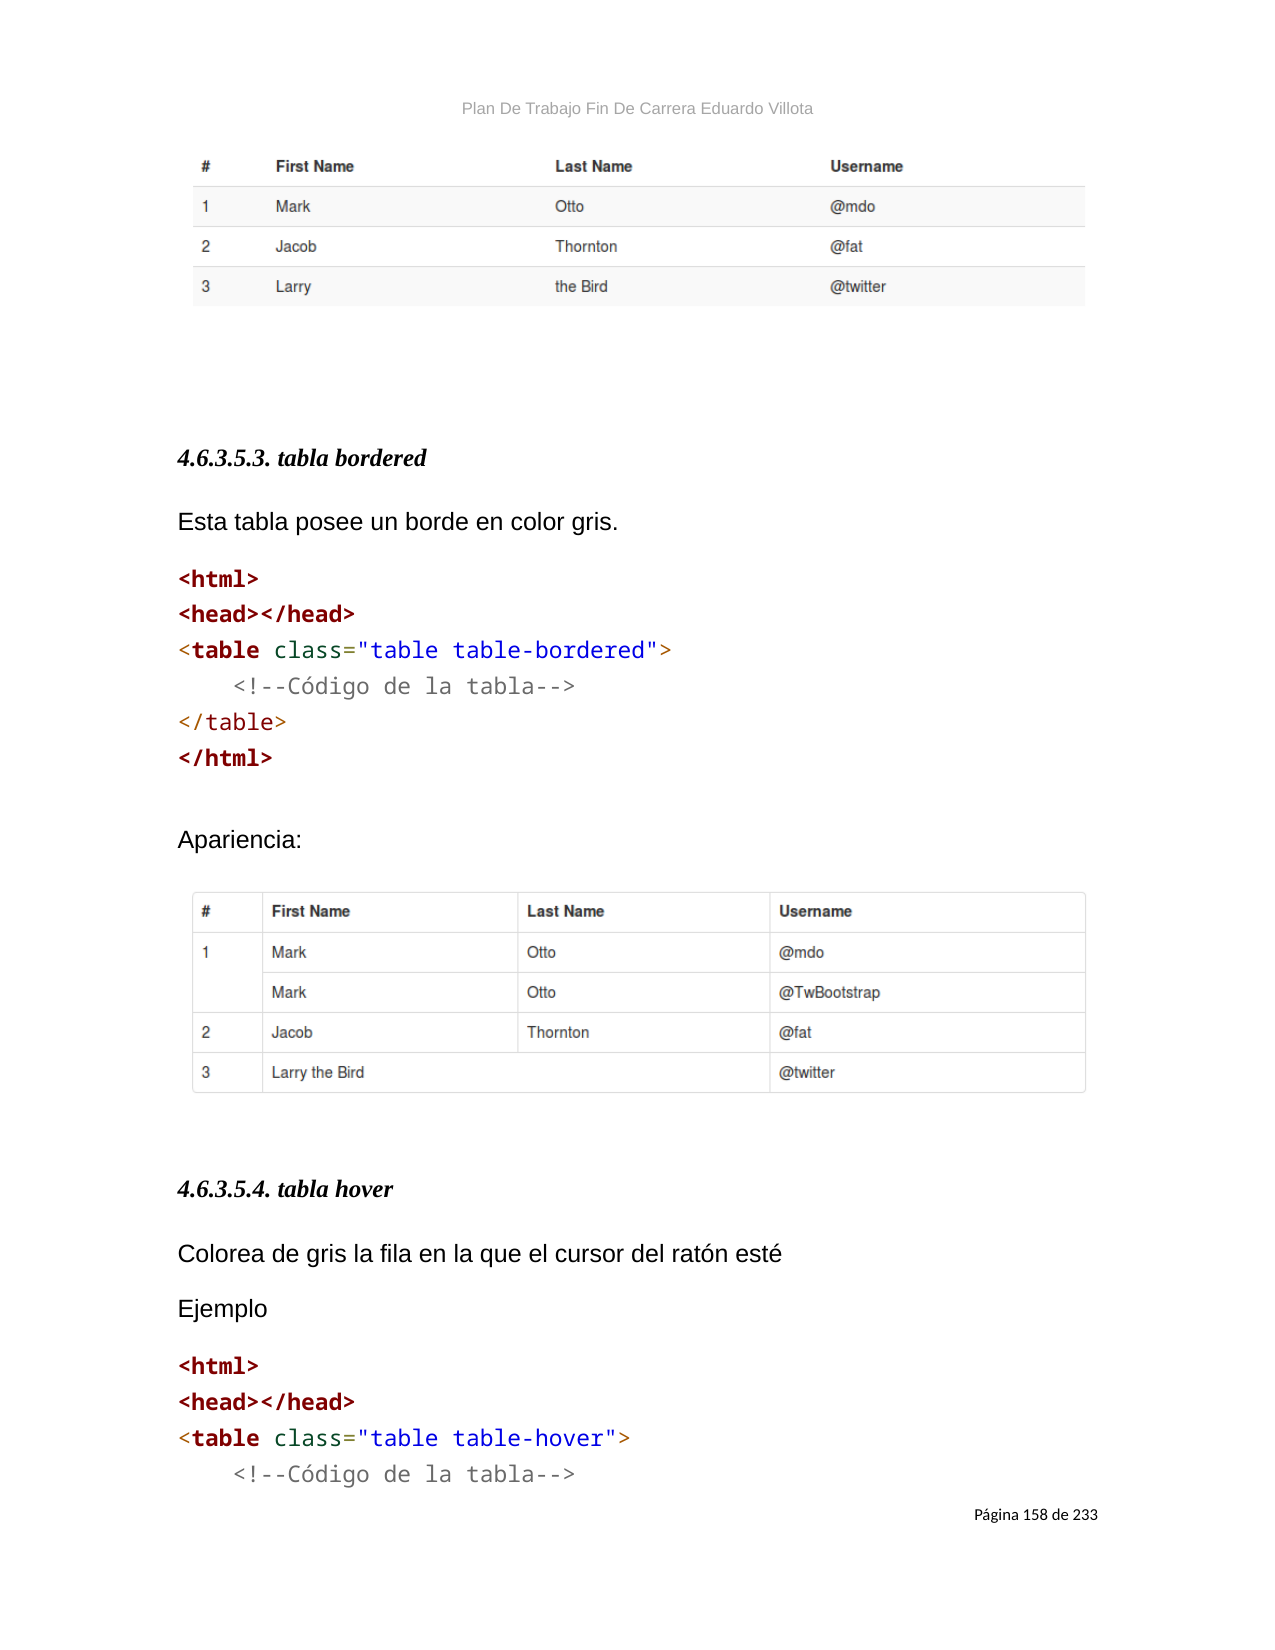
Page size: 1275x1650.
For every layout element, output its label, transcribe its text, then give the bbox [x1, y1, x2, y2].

text </table> [177, 706, 1098, 737]
text <head></head> [177, 1386, 1098, 1417]
text 4.6.3.5.4. TABLA HOVER [177, 1174, 1098, 1203]
text <html> [177, 562, 1098, 594]
text Esta tabla posee un borde en color gris. [177, 507, 1098, 536]
text Colorea de gris la fila en la que el cursor del ratón esté [177, 1238, 1098, 1267]
text <head></head> [177, 598, 1098, 630]
text <html> [177, 1350, 1098, 1381]
text Apariencia: [177, 825, 1098, 854]
picture [177, 147, 1098, 318]
text Ejemplo [177, 1294, 1098, 1323]
text </html> [177, 742, 1098, 773]
text <table class="table table-bordered"> [177, 634, 1098, 666]
text <!--Código de la tabla--> [177, 1458, 1098, 1489]
text <!--Código de la tabla--> [177, 670, 1098, 702]
picture [177, 880, 1098, 1105]
text <table class="table table-hover"> [177, 1422, 1098, 1453]
text 4.6.3.5.3. TABLA BORDERED [177, 443, 1098, 472]
